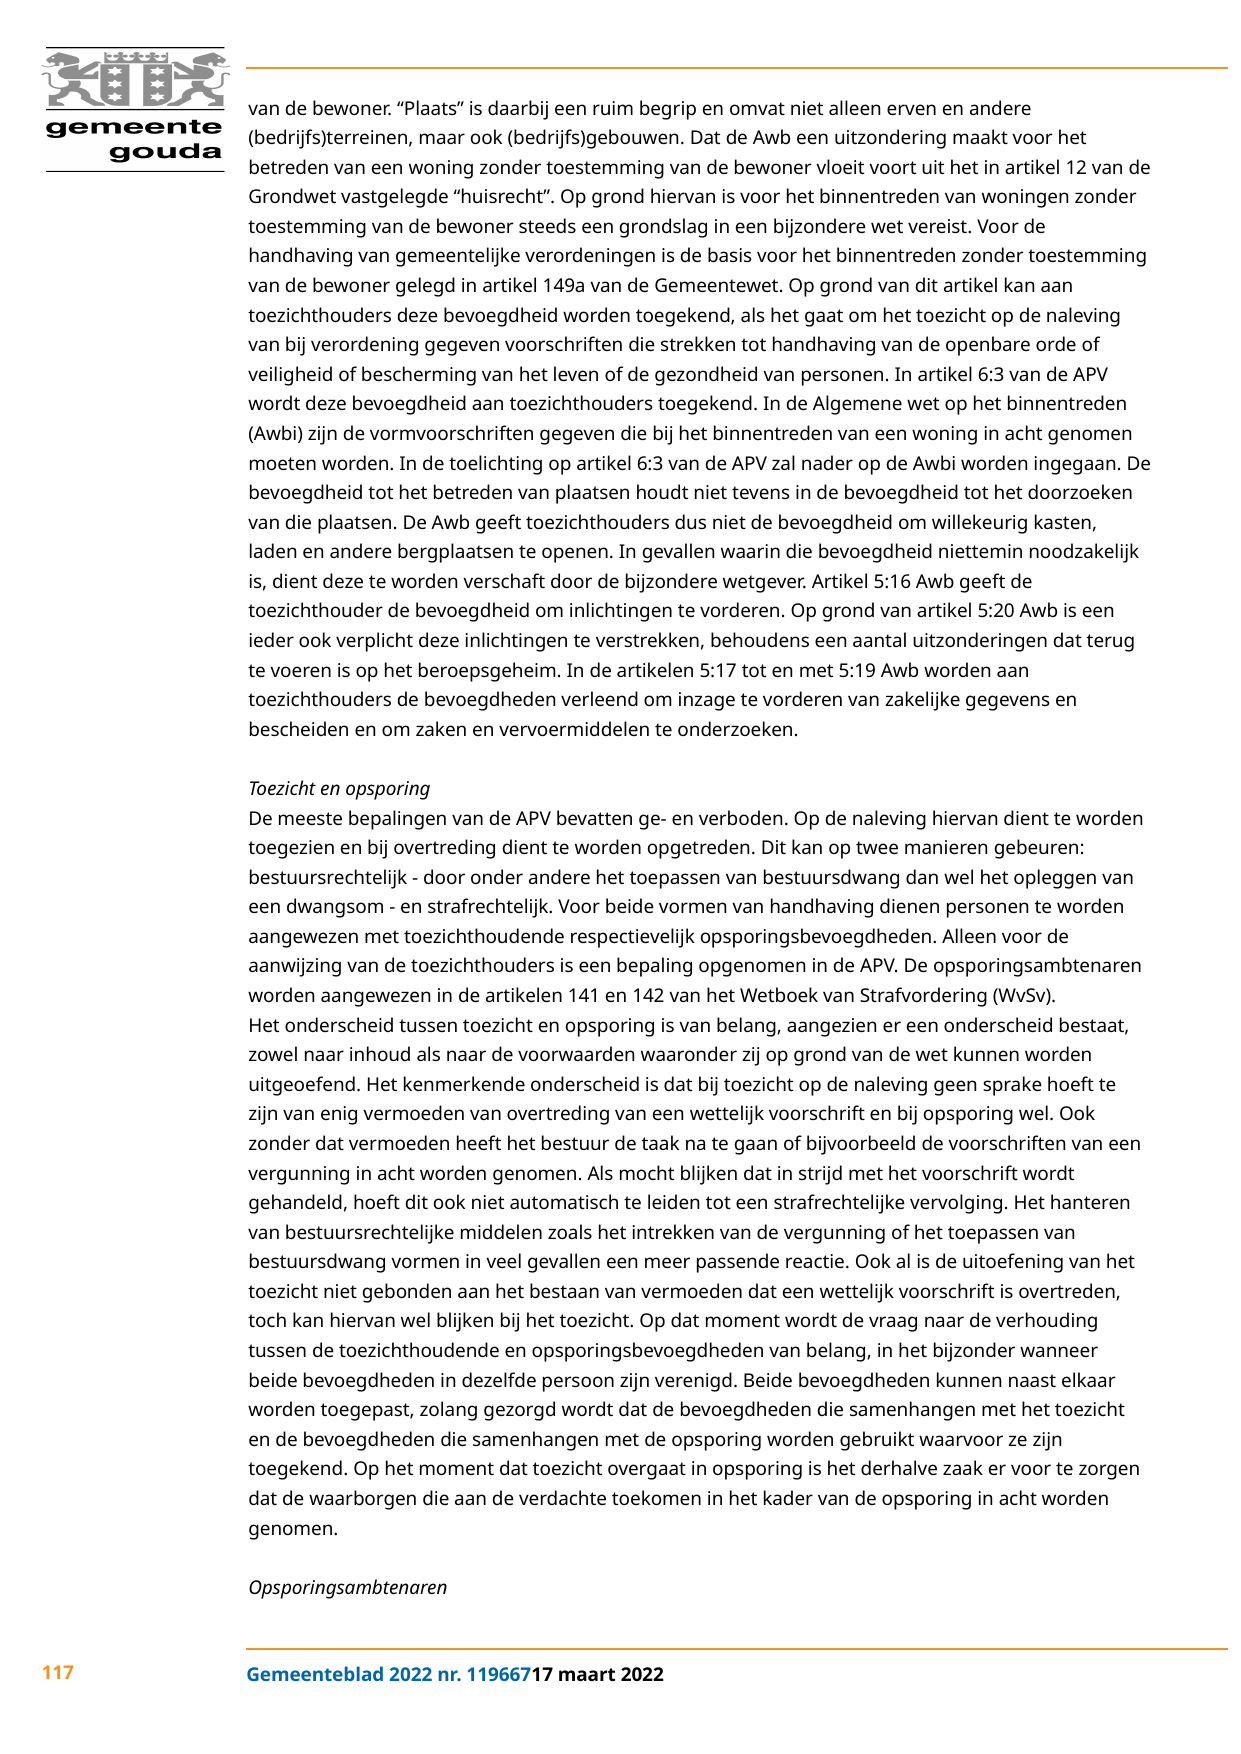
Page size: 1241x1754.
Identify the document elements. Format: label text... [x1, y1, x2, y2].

text Opsporingsambtenaren [248, 1574, 1152, 1600]
picture [41, 47, 231, 172]
text van de bewoner. “Plaats” is daarbij een ruim begrip en omvat niet alleen erven en andere (bedrijfs)terreinen, maar ook (bedrijfs)gebouwen. Dat de Awb een uitzondering maakt voor het betreden van een woning zonder toestemming van de bewoner vloeit voort uit het in artikel 12 van de Grondwet vastgelegde “huisrecht”. Op grond hiervan is voor het binnentreden van woningen zonder toestemming van de bewoner steeds een grondslag in een bijzondere wet vereist. Voor de handhaving van gemeentelijke verordeningen is de basis voor het binnentreden zonder toestemming van de bewoner gelegd in artikel 149a van de Gemeentewet. Op grond van dit artikel kan aan toezichthouders deze bevoegdheid worden toegekend, als het gaat om het toezicht op de naleving van bij verordening gegeven voorschriften die strekken tot handhaving van de openbare orde of veiligheid of bescherming van het leven of de gezondheid van personen. In artikel 6:3 van de APV wordt deze bevoegdheid aan toezichthouders toegekend. In de Algemene wet op het binnentreden (Awbi) zijn de vormvoorschriften gegeven die bij het binnentreden van een woning in acht genomen moeten worden. In de toelichting op artikel 6:3 van de APV zal nader op de Awbi worden ingegaan. De bevoegdheid tot het betreden van plaatsen houdt niet tevens in de bevoegdheid tot het doorzoeken van die plaatsen. De Awb geeft toezichthouders dus niet de bevoegdheid om willekeurig kasten, laden en andere bergplaatsen te openen. In gevallen waarin die bevoegdheid niettemin noodzakelijk is, dient deze te worden verschaft door de bijzondere wetgever. Artikel 5:16 Awb geeft de toezichthouder de bevoegdheid om inlichtingen te vorderen. Op grond van artikel 5:20 Awb is een ieder ook verplicht deze inlichtingen te verstrekken, behoudens een aantal uitzonderingen dat terug te voeren is op het beroepsgeheim. In de artikelen 5:17 tot en met 5:19 Awb worden aan toezichthouders de bevoegdheden verleend om inzage te vorderen van zakelijke gegevens en bescheiden en om zaken en vervoermiddelen te onderzoeken. [248, 95, 1152, 742]
text Toezicht en opsporing [248, 775, 1152, 801]
text Het onderscheid tussen toezicht en opsporing is van belang, aangezien er een onderscheid bestaat, zowel naar inhoud als naar de voorwaarden waaronder zij op grond van de wet kunnen worden uitgeoefend. Het kenmerkende onderscheid is dat bij toezicht op de naleving geen sprake hoeft te zijn van enig vermoeden van overtreding van een wettelijk voorschrift en bij opsporing wel. Ook zonder dat vermoeden heeft het bestuur de taak na te gaan of bijvoorbeeld de voorschriften van een vergunning in acht worden genomen. Als mocht blijken dat in strijd met het voorschrift wordt gehandeld, hoeft dit ook niet automatisch te leiden tot een strafrechtelijke vervolging. Het hanteren van bestuursrechtelijke middelen zoals het intrekken van de vergunning of het toepassen van bestuursdwang vormen in veel gevallen een meer passende reactie. Ook al is de uitoefening van het toezicht niet gebonden aan het bestaan van vermoeden dat een wettelijk voorschrift is overtreden, toch kan hiervan wel blijken bij het toezicht. Op dat moment wordt de vraag naar de verhouding tussen de toezichthoudende en opsporingsbevoegdheden van belang, in het bijzonder wanneer beide bevoegdheden in dezelfde persoon zijn verenigd. Beide bevoegdheden kunnen naast elkaar worden toegepast, zolang gezorgd wordt dat de bevoegdheden die samenhangen met het toezicht en de bevoegdheden die samenhangen met de opsporing worden gebruikt waarvoor ze zijn toegekend. Op het moment dat toezicht overgaat in opsporing is het derhalve zaak er voor te zorgen dat de waarborgen die aan de verdachte toekomen in het kader van de opsporing in acht worden genomen. [248, 1012, 1152, 1541]
text De meeste bepalingen van de APV bevatten ge- en verboden. Op de naleving hiervan dient te worden toegezien en bij overtreding dient te worden opgetreden. Dit kan op twee manieren gebeuren: bestuursrechtelijk - door onder andere het toepassen van bestuursdwang dan wel het opleggen van een dwangsom - en strafrechtelijk. Voor beide vormen van handhaving dienen personen te worden aangewezen met toezichthoudende respectievelijk opsporingsbevoegdheden. Alleen voor de aanwijzing van de toezichthouders is een bepaling opgenomen in de APV. De opsporingsambtenaren worden aangewezen in de artikelen 141 en 142 van het Wetboek van Strafvordering (WvSv). [248, 805, 1152, 1008]
